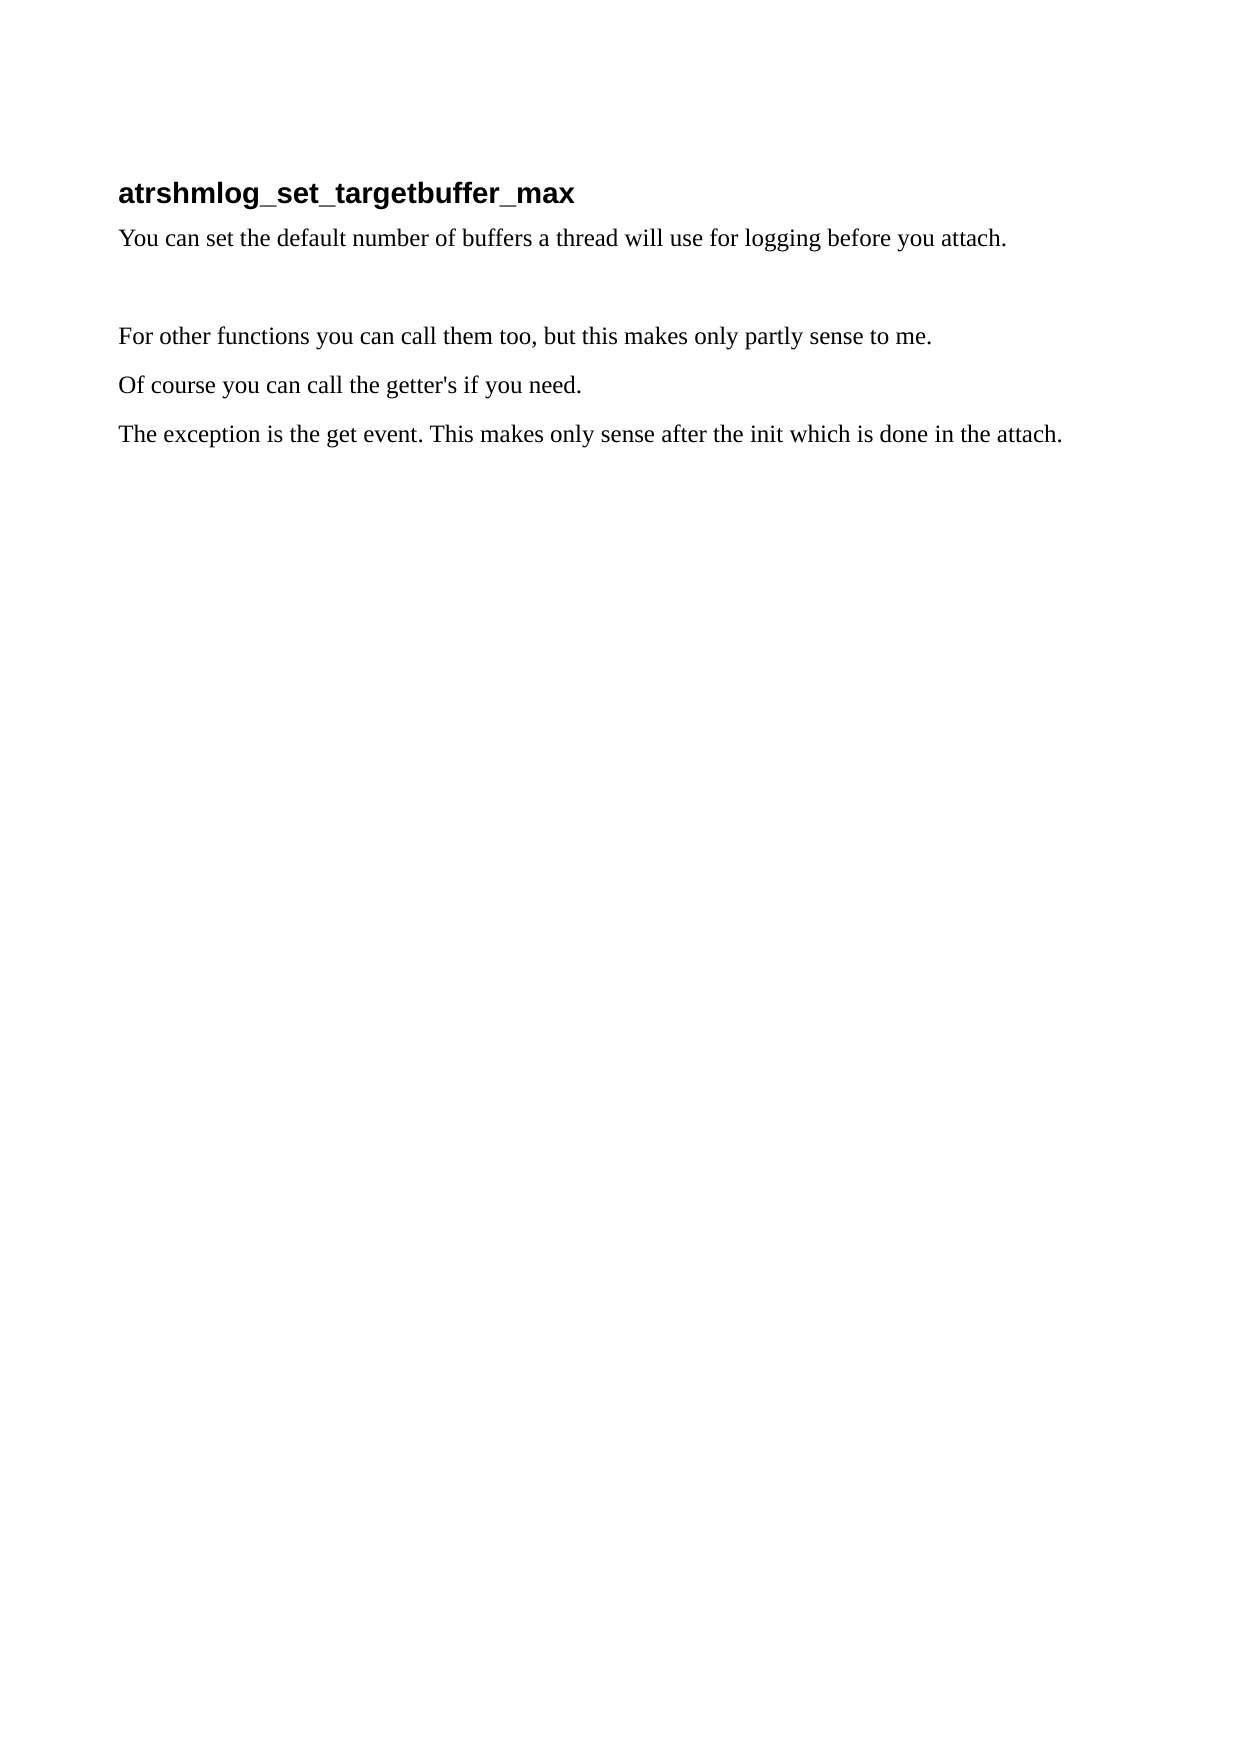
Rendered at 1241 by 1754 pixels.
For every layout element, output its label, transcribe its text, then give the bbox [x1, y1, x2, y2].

subtitle atrshmlog_set_targetbuffer_max [118, 176, 1122, 210]
text For other functions you can call them too, but this makes only partly sense to me. [118, 321, 1122, 349]
text The exception is the get event. This makes only sense after the init which is done in the attach. [118, 419, 1122, 448]
text You can set the default number of buffers a thread will use for logging before you attach. [118, 223, 1122, 251]
text Of course you can call the getter's if you need. [118, 370, 1122, 398]
